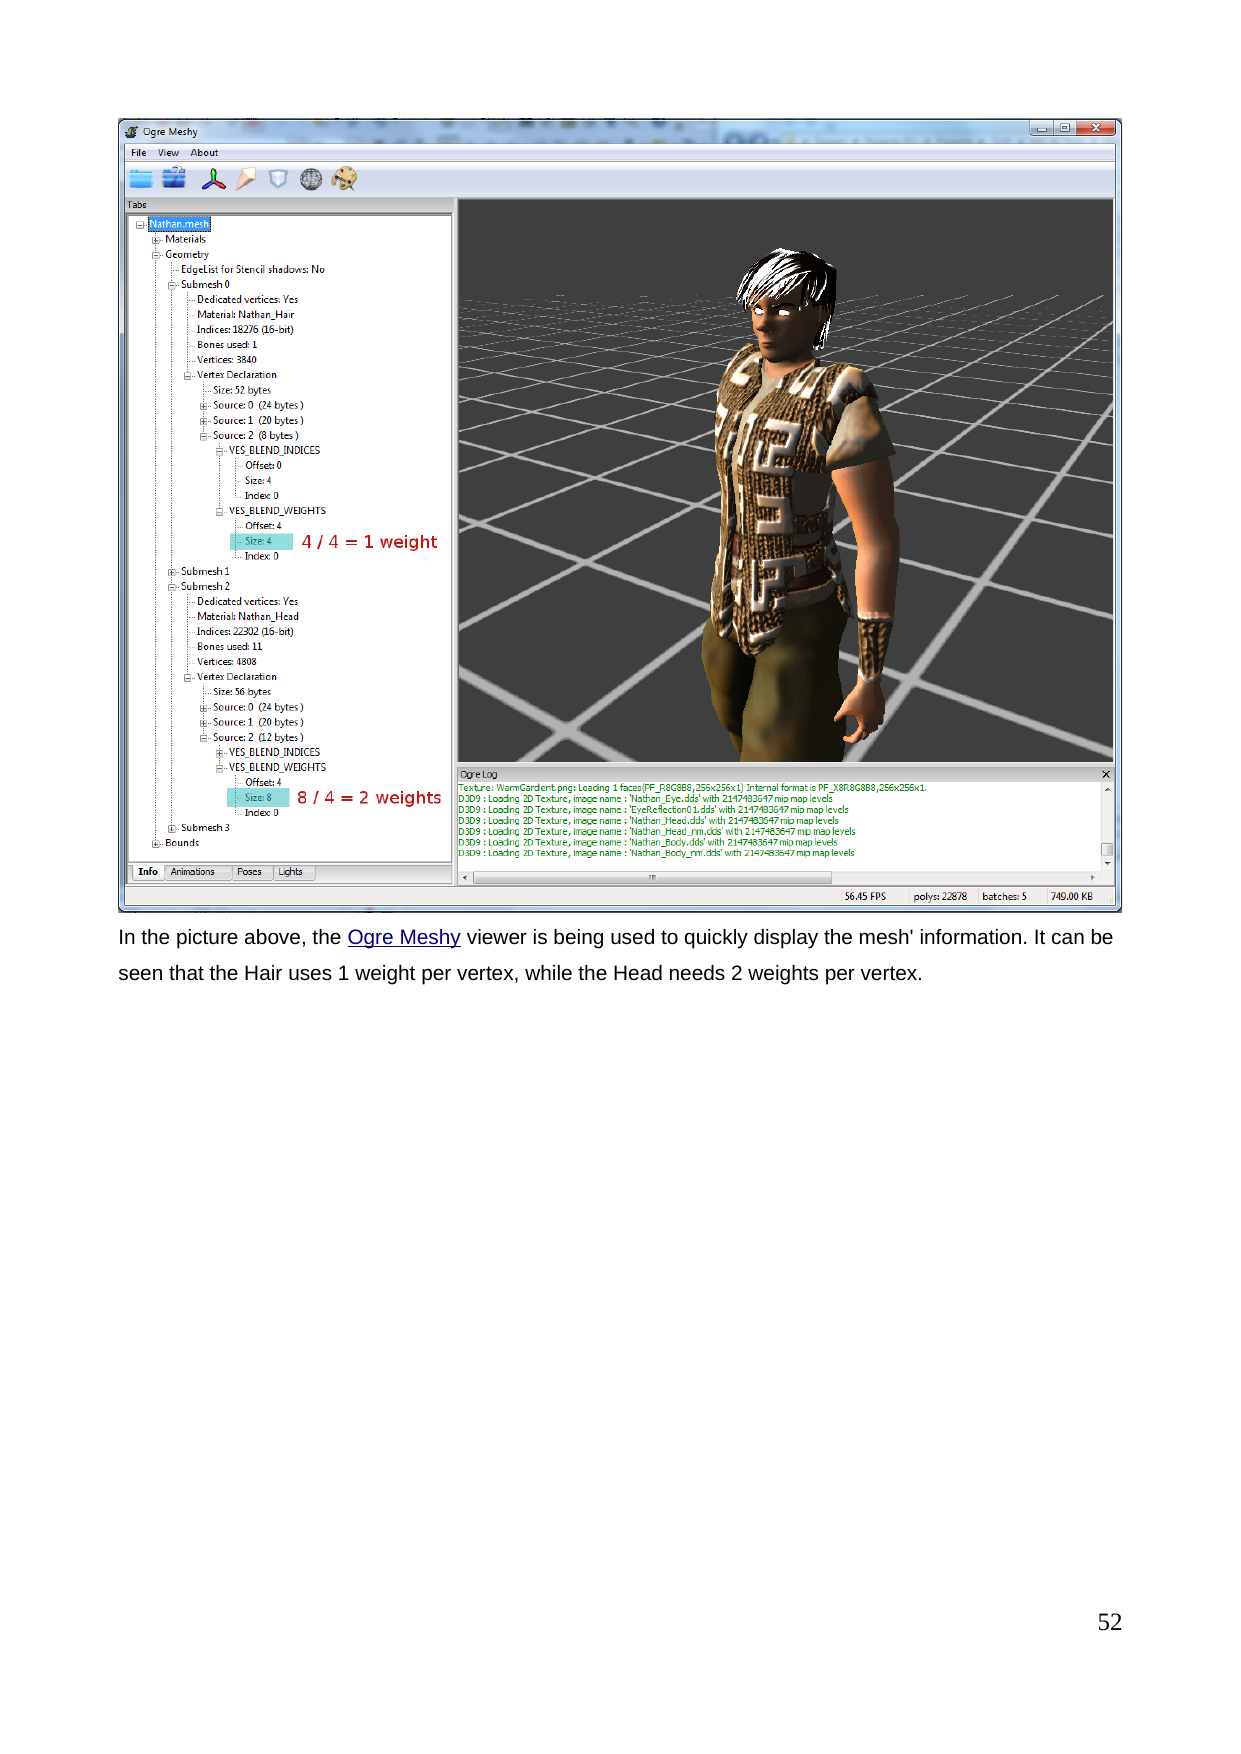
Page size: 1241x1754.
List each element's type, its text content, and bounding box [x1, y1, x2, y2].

picture [118, 118, 1123, 913]
text In the picture above, the Ogre Meshy viewer is being used to quickly display the mesh' information. It can be seen that the Hair uses 1 weight per vertex, while the Head needs 2 weights per vertex. [118, 913, 1122, 984]
